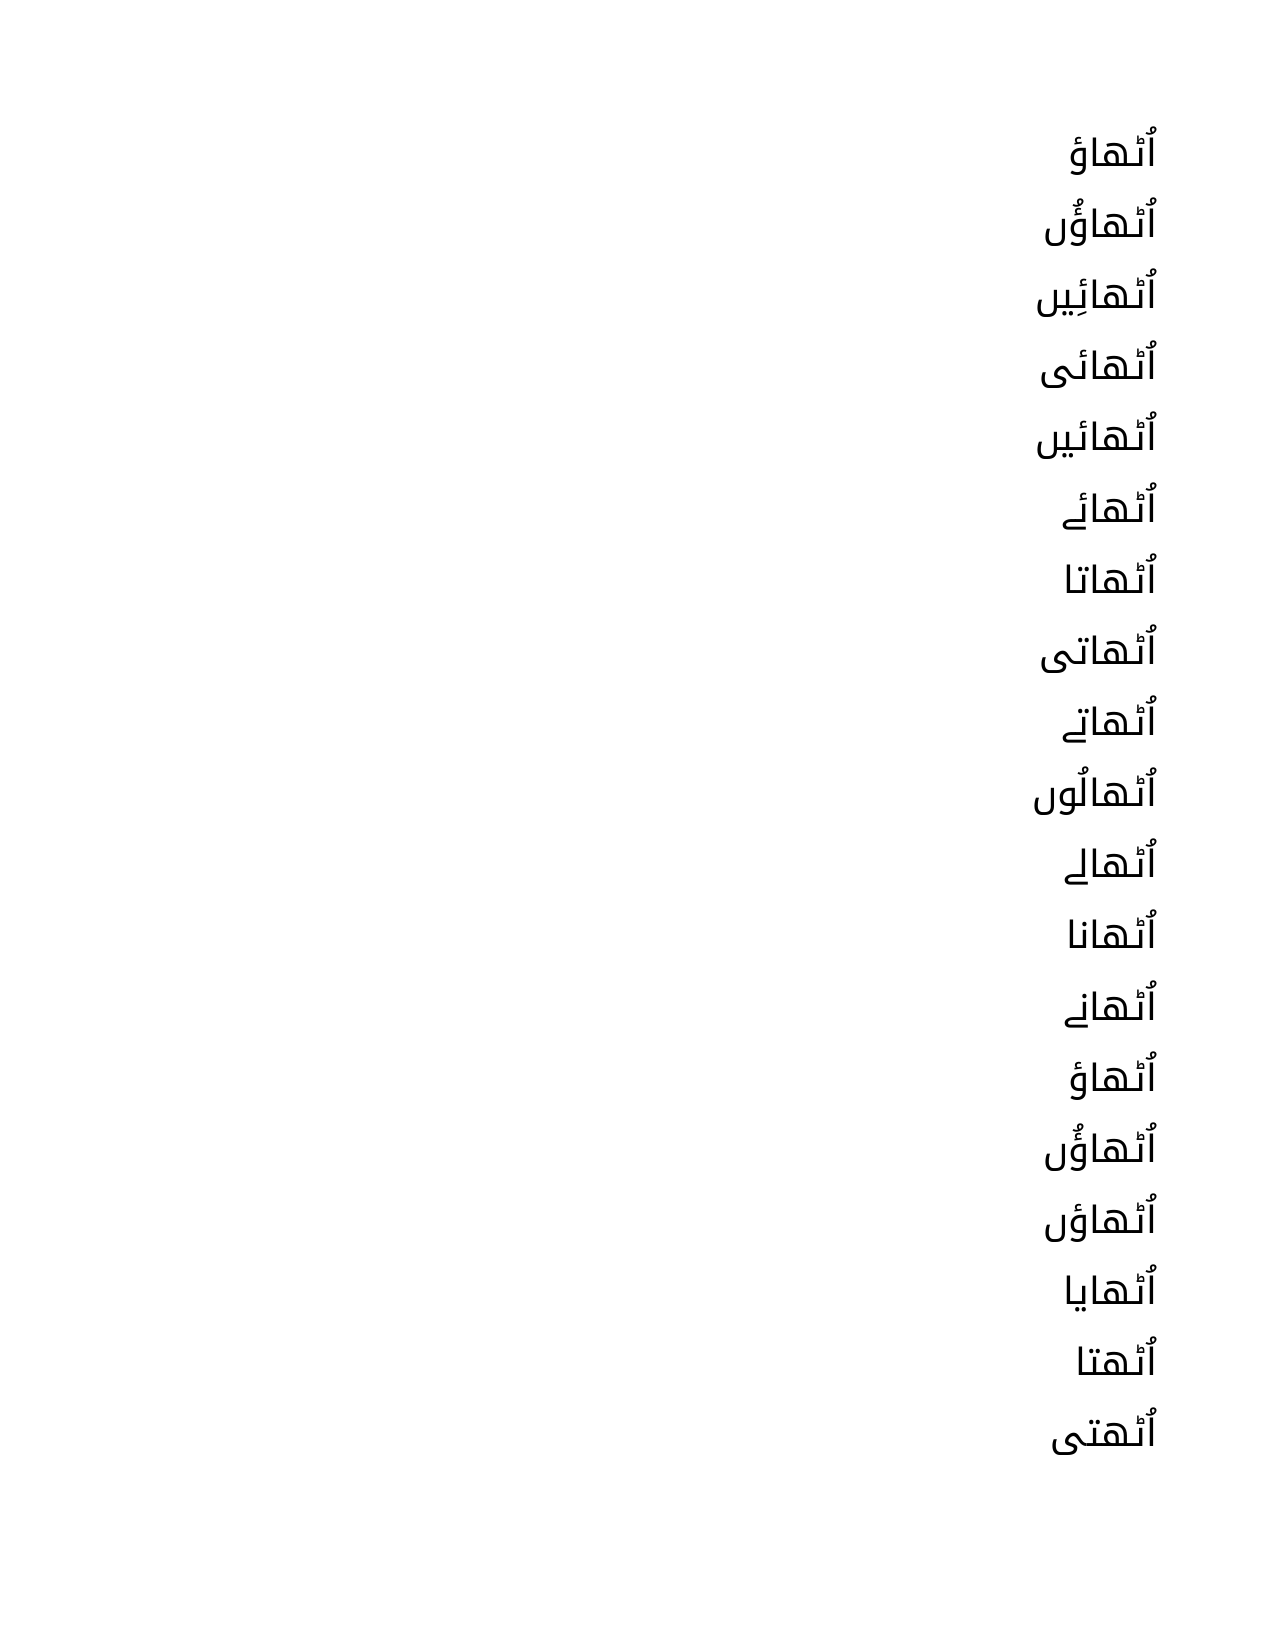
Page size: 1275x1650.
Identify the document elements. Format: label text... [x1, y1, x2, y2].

text اُٹھتی [118, 1399, 1157, 1470]
text اُٹھاتا [118, 545, 1157, 616]
text اُٹھاتی [118, 616, 1157, 687]
text اُٹھالُوں [118, 758, 1157, 829]
text اُٹھاؤُں [118, 1114, 1157, 1185]
text اُٹھاتے [118, 687, 1157, 758]
text اُٹھائِیں [118, 260, 1157, 332]
text اُٹھاؤ [118, 118, 1157, 189]
text اُٹھتا [118, 1328, 1157, 1399]
text اُٹھاؤُں [118, 189, 1157, 260]
text اُٹھائی [118, 332, 1157, 403]
text اُٹھاؤں [118, 1185, 1157, 1256]
text اُٹھانے [118, 972, 1157, 1043]
text اُٹھایا [118, 1256, 1157, 1328]
text اُٹھائیں [118, 403, 1157, 474]
text اُٹھالے [118, 829, 1157, 901]
text اُٹھانا [118, 901, 1157, 972]
text اُٹھائے [118, 474, 1157, 545]
text اُٹھاؤ [118, 1043, 1157, 1114]
